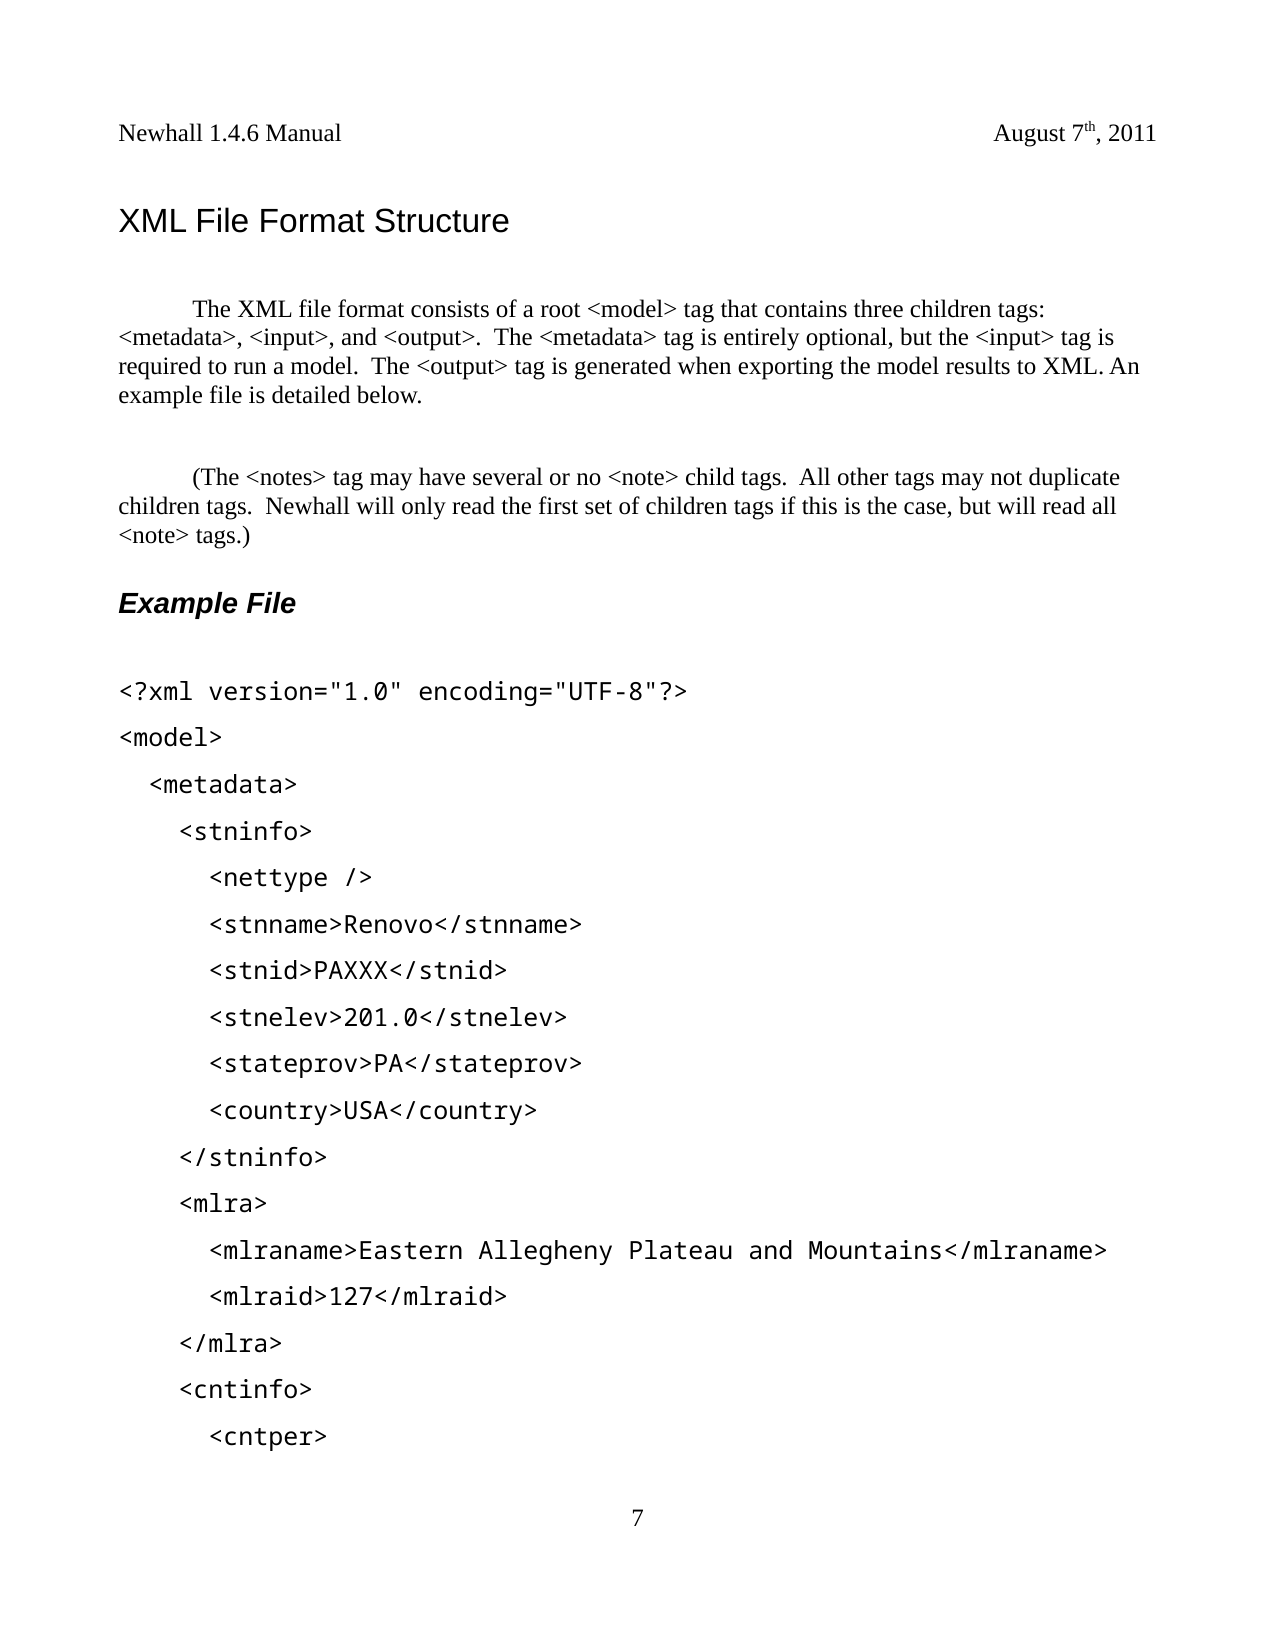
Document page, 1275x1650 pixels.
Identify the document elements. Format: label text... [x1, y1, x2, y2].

text <nettype /> [118, 860, 1157, 894]
text <cntper> [118, 1418, 1157, 1453]
subtitle Example File [118, 586, 1157, 620]
text (The <notes> tag may have several or no <note> child tags. All other tags may not duplicate children tags. Newhall will only read the first set of children tags if this is the case, but will read all <note> tags.) [118, 462, 1157, 549]
text <stnname>Renovo</stnname> [118, 906, 1157, 940]
text <stninfo> [118, 813, 1157, 847]
text <stnid>PAXXX</stnid> [118, 953, 1157, 987]
text <model> [118, 720, 1157, 754]
text <stnelev>201.0</stnelev> [118, 999, 1157, 1033]
text The XML file format consists of a root <model> tag that contains three children tags: <metadata>, <input>, and <output>. The <metadata> tag is entirely optional, but the <input> tag is required to run a model. The <output> tag is generated when exporting the model results to XML. An example file is detailed below. [118, 294, 1157, 409]
text <mlraid>127</mlraid> [118, 1279, 1157, 1313]
text <cntinfo> [118, 1372, 1157, 1406]
text <?xml version="1.0" encoding="UTF-8"?> [118, 673, 1157, 708]
text <mlra> [118, 1186, 1157, 1220]
text </stninfo> [118, 1139, 1157, 1173]
text <mlraname>Eastern Allegheny Plateau and Mountains</mlraname> [118, 1232, 1157, 1266]
text <country>USA</country> [118, 1093, 1157, 1127]
text <metadata> [118, 767, 1157, 801]
text <stateprov>PA</stateprov> [118, 1046, 1157, 1080]
subtitle XML File Format Structure [118, 201, 1157, 240]
text </mlra> [118, 1325, 1157, 1359]
